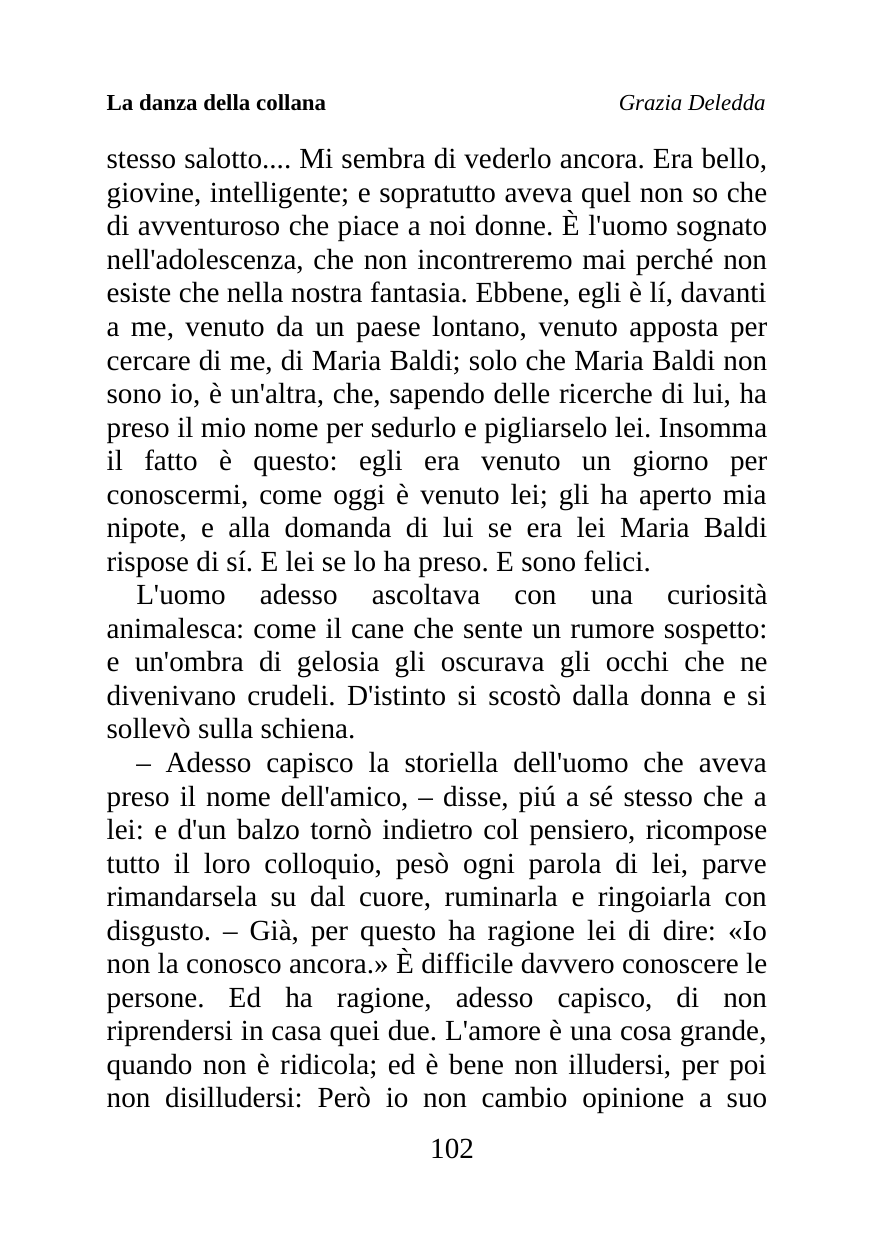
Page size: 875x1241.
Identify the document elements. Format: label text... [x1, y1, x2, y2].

text stesso salotto.... Mi sembra di vederlo ancora. Era bello, giovine, intelligente; e sopratutto aveva quel non so che di avventuroso che piace a noi donne. È l'uomo sognato nell'adolescenza, che non incontreremo mai perché non esiste che nella nostra fantasia. Ebbene, egli è lí, davanti a me, venuto da un paese lontano, venuto apposta per cercare di me, di Maria Baldi; solo che Maria Baldi non sono io, è un'altra, che, sapendo delle ricerche di lui, ha preso il mio nome per sedurlo e pigliarselo lei. Insomma il fatto è questo: egli era venuto un giorno per conoscermi, come oggi è venuto lei; gli ha aperto mia nipote, e alla domanda di lui se era lei Maria Baldi rispose di sí. E lei se lo ha preso. E sono felici. [106, 141, 768, 577]
text L'uomo adesso ascoltava con una curiosità animalesca: come il cane che sente un rumore sospetto: e un'ombra di gelosia gli oscurava gli occhi che ne divenivano crudeli. D'istinto si scostò dalla donna e si sollevò sulla schiena. [106, 577, 768, 745]
text – Adesso capisco la storiella dell'uomo che aveva preso il nome dell'amico, – disse, piú a sé stesso che a lei: e d'un balzo tornò indietro col pensiero, ricompose tutto il loro colloquio, pesò ogni parola di lei, parve rimandarsela su dal cuore, ruminarla e ringoiarla con disgusto. – Già, per questo ha ragione lei di dire: «Io non la conosco ancora.» È difficile davvero conoscere le persone. Ed ha ragione, adesso capisco, di non riprendersi in casa quei due. L'amore è una cosa grande, quando non è ridicola; ed è bene non illudersi, per poi non disilludersi: Però io non cambio opinione a suo [106, 745, 768, 1114]
